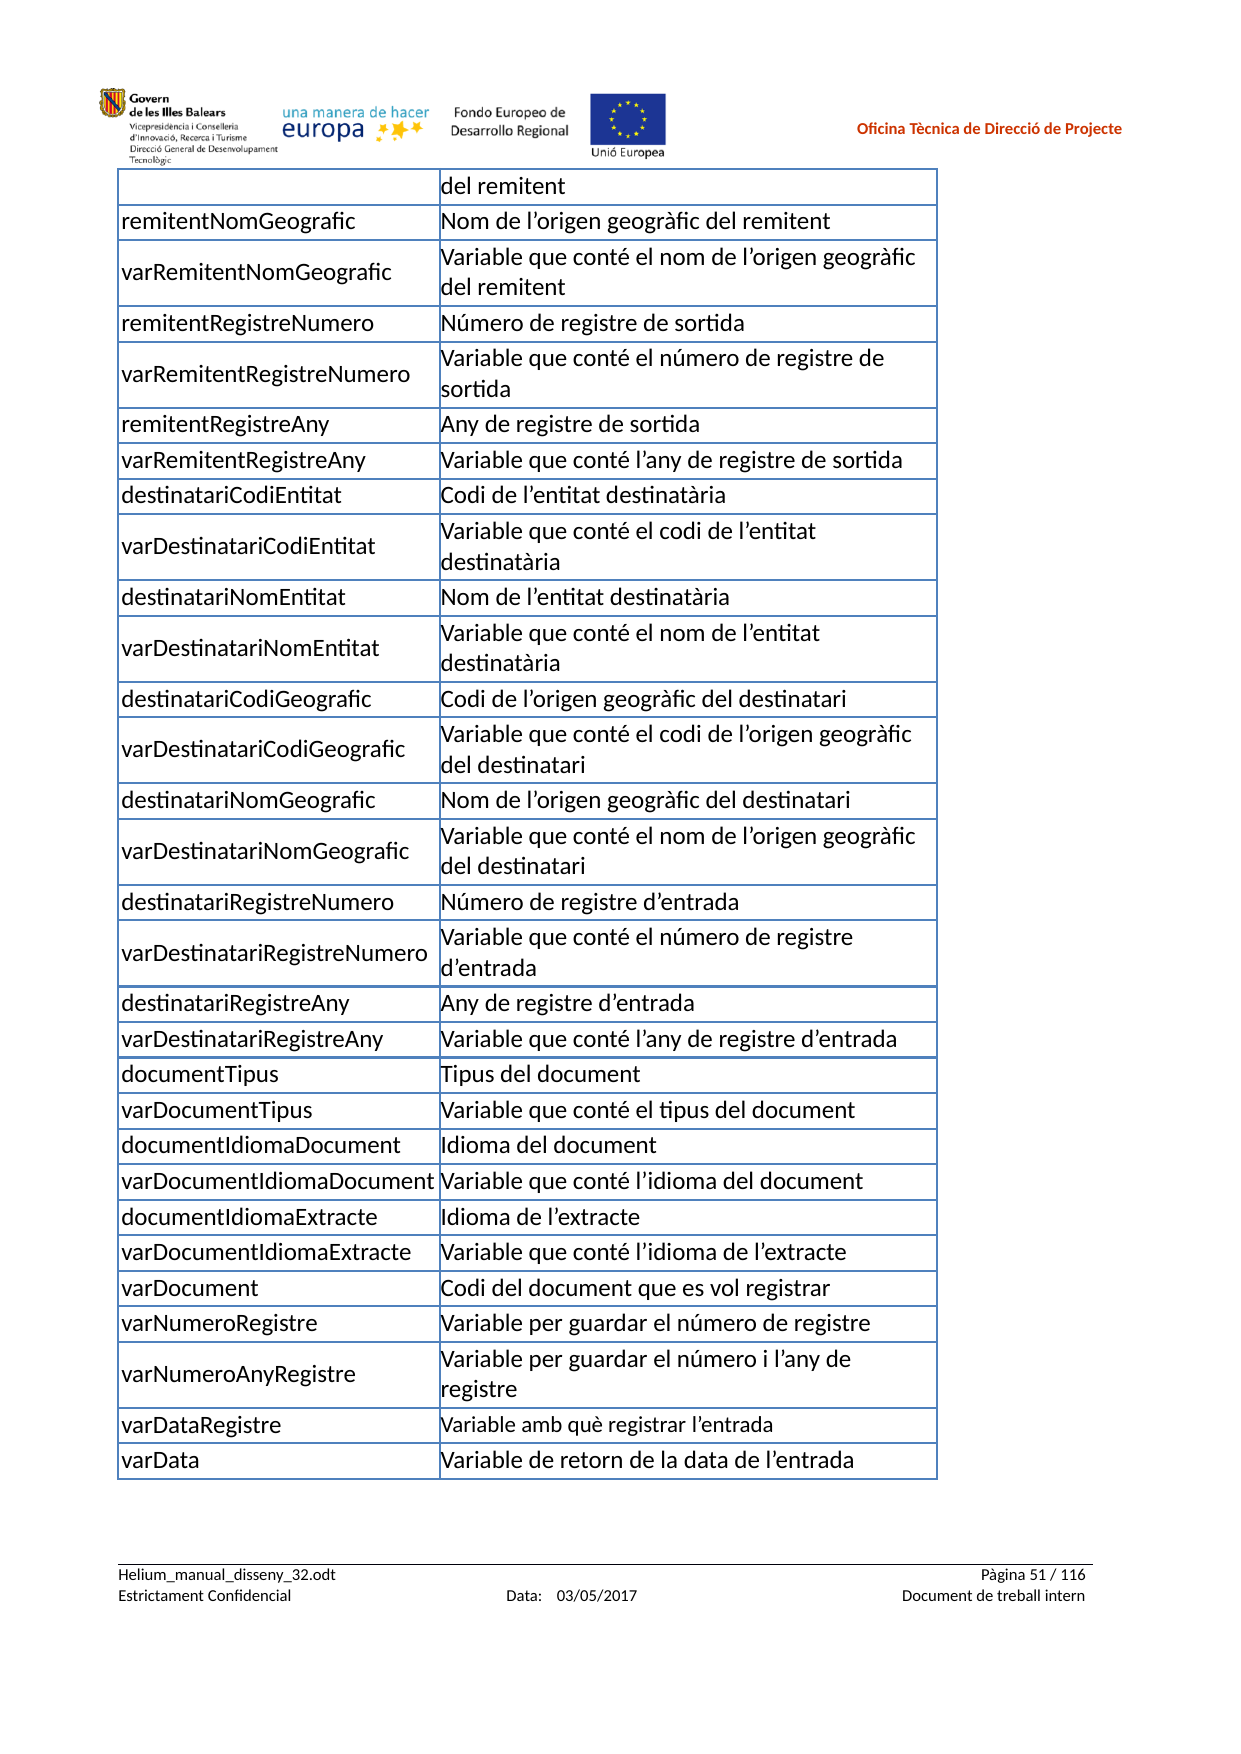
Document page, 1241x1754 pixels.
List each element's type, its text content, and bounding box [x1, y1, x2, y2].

table_cell Variable que conté el nom de l’origen geogràfic del remitent [441, 241, 936, 305]
table_cell destinatariRegistreNumero [119, 886, 439, 919]
table_cell documentIdiomaExtracte [119, 1201, 439, 1234]
table_cell destinatariCodiGeografic [119, 683, 439, 716]
table_cell varDestinatariRegistreAny [119, 1023, 439, 1056]
table_cell Any de registre d’entrada [441, 988, 936, 1021]
table_cell varNumeroAnyRegistre [119, 1343, 439, 1407]
table_cell varNumeroRegistre [119, 1307, 439, 1341]
table_cell Variable per guardar el número de registre [441, 1307, 936, 1341]
table_cell destinatariCodiEntitat [119, 480, 439, 513]
table_cell Variable que conté l’idioma del document [441, 1165, 936, 1198]
table_cell Any de registre de sortida [441, 409, 936, 442]
table_cell Variable per guardar el número i l’any de registre [441, 1343, 936, 1407]
table_cell varDestinatariNomEntitat [119, 617, 439, 681]
table_cell varDestinatariRegistreNumero [119, 921, 439, 985]
table_cell Codi de l’entitat destinatària [441, 480, 936, 513]
table_cell Variable que conté el nom de l’entitat destinatària [441, 617, 936, 681]
table_cell destinatariNomGeografic [119, 784, 439, 818]
table_cell Codi de l’origen geogràfic del destinatari [441, 683, 936, 716]
table_cell Número de registre de sortida [441, 307, 936, 341]
table_cell Variable que conté el nom de l’origen geogràfic del destinatari [441, 820, 936, 884]
table_cell varRemitentNomGeografic [119, 241, 439, 305]
table_cell [119, 170, 439, 203]
table_cell Número de registre d’entrada [441, 886, 936, 919]
table_cell Tipus del document [441, 1059, 936, 1092]
table_cell varDestinatariCodiEntitat [119, 515, 439, 579]
table_cell Variable que conté l’idioma de l’extracte [441, 1236, 936, 1269]
table_cell Nom de l’origen geogràfic del remitent [441, 206, 936, 239]
table_cell Variable de retorn de la data de l’entrada [441, 1444, 936, 1478]
table_cell varDataRegistre [119, 1409, 439, 1442]
table_cell Idioma del document [441, 1130, 936, 1163]
table_cell varDestinatariCodiGeografic [119, 718, 439, 782]
table_cell varDestinatariNomGeografic [119, 820, 439, 884]
table_cell destinatariRegistreAny [119, 988, 439, 1021]
table_cell Codi del document que es vol registrar [441, 1272, 936, 1305]
table_cell Variable que conté el número de registre de sortida [441, 343, 936, 407]
table_cell documentIdiomaDocument [119, 1130, 439, 1163]
table_cell varRemitentRegistreAny [119, 444, 439, 478]
table_cell Nom de l’origen geogràfic del destinatari [441, 784, 936, 818]
table_cell destinatariNomEntitat [119, 581, 439, 615]
table_cell varDocument [119, 1272, 439, 1305]
picture [99, 87, 668, 166]
table_cell Idioma de l’extracte [441, 1201, 936, 1234]
table_cell Nom de l’entitat destinatària [441, 581, 936, 615]
table_cell varDocumentIdiomaDocument [119, 1165, 439, 1198]
table_cell remitentNomGeografic [119, 206, 439, 239]
table_cell varRemitentRegistreNumero [119, 343, 439, 407]
table_cell Variable que conté el codi de l’entitat destinatària [441, 515, 936, 579]
table_cell remitentRegistreAny [119, 409, 439, 442]
table_cell varDocumentIdiomaExtracte [119, 1236, 439, 1269]
table_cell varDocumentTipus [119, 1094, 439, 1127]
table_cell Variable que conté el número de registre d’entrada [441, 921, 936, 985]
table_cell remitentRegistreNumero [119, 307, 439, 341]
table_cell varData [119, 1444, 439, 1478]
table_cell documentTipus [119, 1059, 439, 1092]
table_cell del remitent [441, 170, 936, 203]
table_cell Variable que conté el tipus del document [441, 1094, 936, 1127]
table_cell Variable que conté l’any de registre d’entrada [441, 1023, 936, 1056]
table_cell Variable que conté el codi de l’origen geogràfic del destinatari [441, 718, 936, 782]
table_cell Variable amb què registrar l’entrada [441, 1409, 936, 1442]
table_cell Variable que conté l’any de registre de sortida [441, 444, 936, 478]
